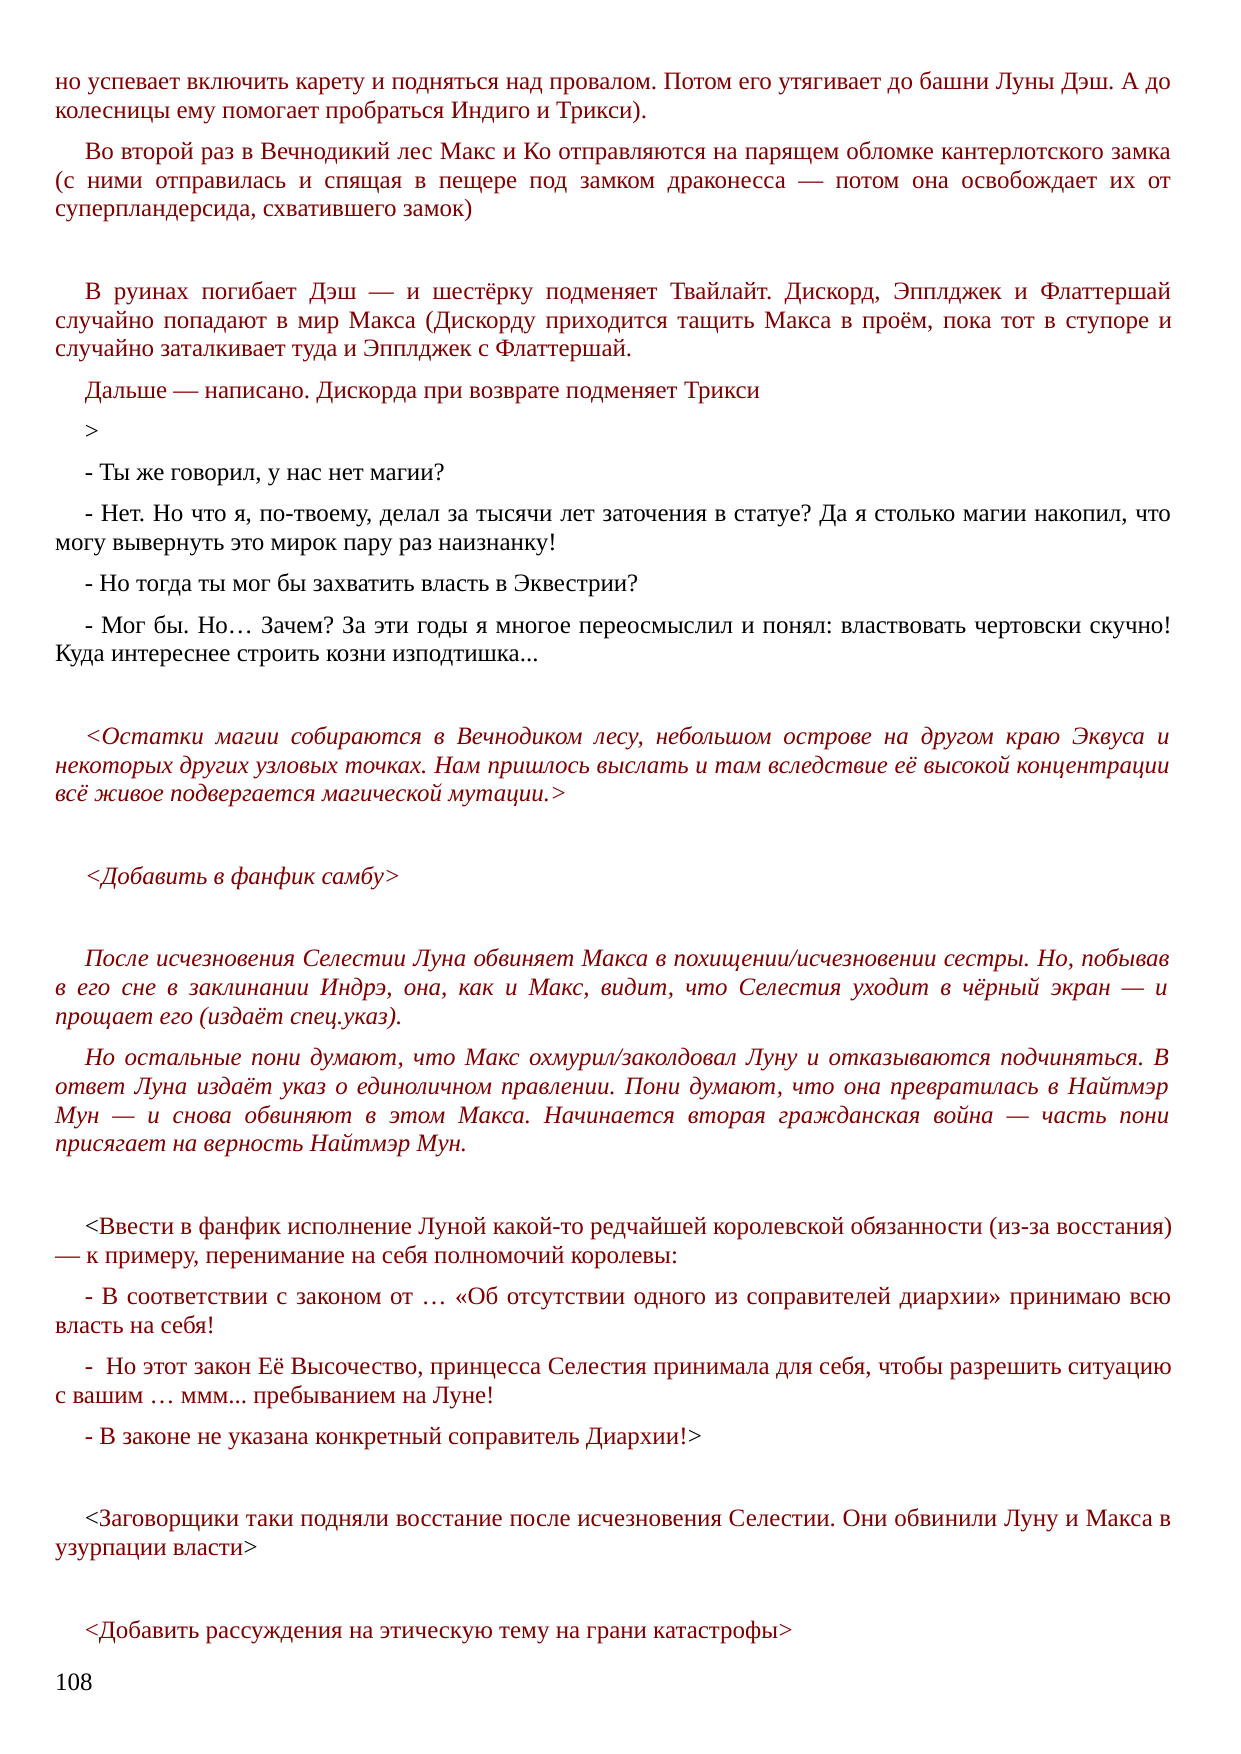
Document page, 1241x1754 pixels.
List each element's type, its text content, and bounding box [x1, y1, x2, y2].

text После исчезновения Селестии Луна обвиняет Макса в похищении/исчезновении сестры. Но, побывав в его сне в заклинании Индрэ, она, как и Макс, видит, что Селестия уходит в чёрный экран — и прощает его (издаёт спец.указ). [55, 943, 1173, 1030]
text - Мог бы. Но… Зачем? За эти годы я многое переосмыслил и понял: властвовать чертовски скучно! Куда интереснее строить козни изподтишка... [55, 610, 1173, 667]
text - Но этот закон Её Высочество, принцесса Селестия принимала для себя, чтобы разрешить ситуацию с вашим … ммм... пребыванием на Луне! [55, 1351, 1173, 1408]
text <Ввести в фанфик исполнение Луной какой-то редчайшей королевской обязанности (из-за восстания) — к примеру, перенимание на себя полномочий королевы: [55, 1211, 1173, 1268]
text - В законе не указана конкретный соправитель Диархии!> [55, 1421, 1173, 1450]
text - В соответствии с законом от … «Об отсутствии одного из соправителей диархии» принимаю всю власть на себя! [55, 1281, 1173, 1338]
text <Остатки магии собираются в Вечнодиком лесу, небольшом острове на другом краю Эквуса и некоторых других узловых точках. Нам пришлось выслать и там вследствие её высокой концентрации всё живое подвергается магической мутации.> [55, 721, 1173, 807]
text <Заговорщики таки подняли восстание после исчезновения Селестии. Они обвинили Луну и Макса в узурпации власти> [55, 1503, 1173, 1561]
text > [55, 416, 1173, 445]
text Дальше — написано. Дискорда при возврате подменяет Трикси [55, 375, 1173, 403]
text - Но тогда ты мог бы захватить власть в Эквестрии? [55, 568, 1173, 597]
text - Нет. Но что я, по-твоему, делал за тысячи лет заточения в статуе? Да я столько магии накопил, что могу вывернуть это мирок пару раз наизнанку! [55, 498, 1173, 556]
text <Добавить рассуждения на этическую тему на грани катастрофы> [55, 1615, 1173, 1643]
text Но остальные пони думают, что Макс охмурил/заколдовал Луну и отказываются подчиняться. В ответ Луна издаёт указ о единоличном правлении. Пони думают, что она превратилась в Найтмэр Мун — и снова обвиняют в этом Макса. Начинается вторая гражданская война — часть пони присягает на верность Найтмэр Мун. [55, 1042, 1173, 1157]
text - Ты же говорил, у нас нет магии? [55, 457, 1173, 486]
text но успевает включить карету и подняться над провалом. Потом его утягивает до башни Луны Дэш. А до колесницы ему помогает пробраться Индиго и Трикси). [55, 66, 1173, 123]
text В руинах погибает Дэш — и шестёрку подменяет Твайлайт. Дискорд, Эпплджек и Флаттершай случайно попадают в мир Макса (Дискорду приходится тащить Макса в проём, пока тот в ступоре и случайно заталкивает туда и Эпплджек с Флаттершай. [55, 276, 1173, 362]
text <Добавить в фанфик самбу> [55, 861, 1173, 890]
text Во второй раз в Вечнодикий лес Макс и Ко отправляются на парящем обломке кантерлотского замка (с ними отправилась и спящая в пещере под замком драконесса — потом она освобождает их от суперпландерсида, схватившего замок) [55, 136, 1173, 222]
